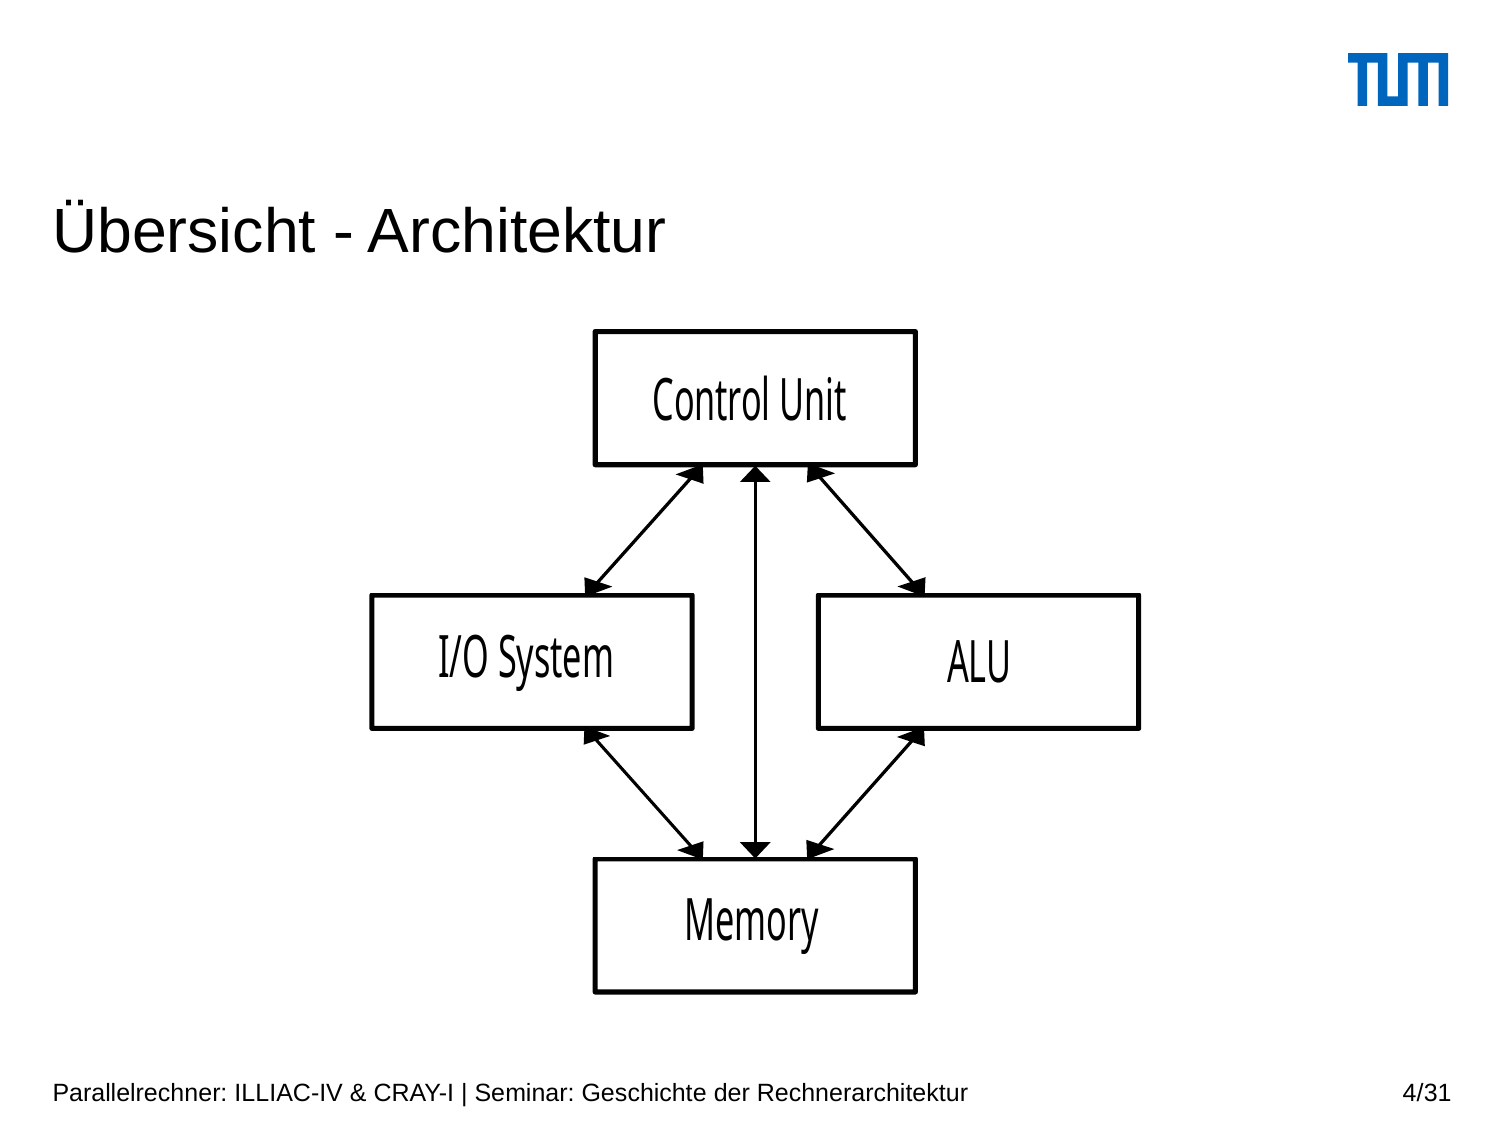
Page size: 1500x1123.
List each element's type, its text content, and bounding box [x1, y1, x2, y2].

title Übersicht - Architektur [52, 199, 1453, 262]
picture [351, 318, 1146, 1004]
